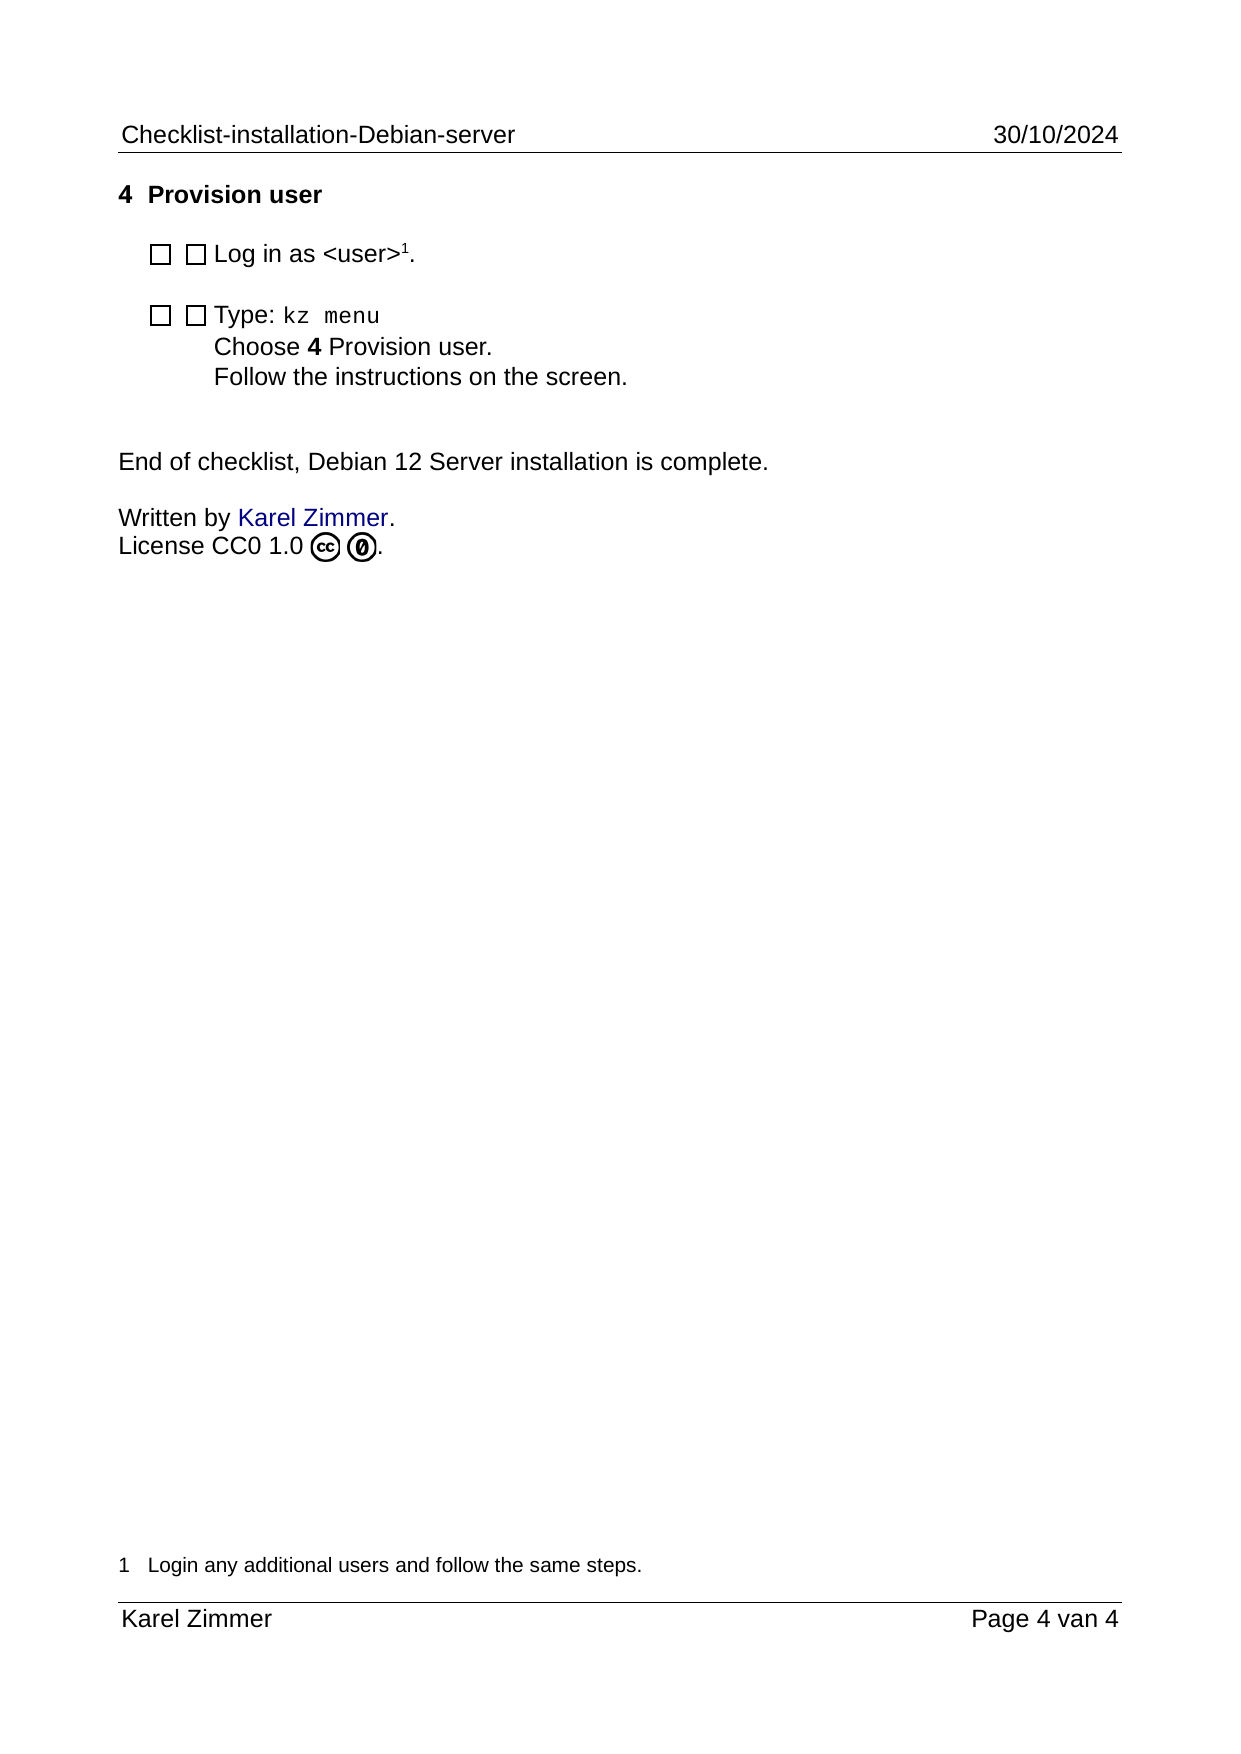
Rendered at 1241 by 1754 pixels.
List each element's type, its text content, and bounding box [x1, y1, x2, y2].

table_cell [177, 269, 213, 300]
table_cell [118, 300, 142, 332]
table_cell [142, 362, 177, 392]
table_cell Choose 4 Provision user. [213, 332, 1122, 362]
table_cell [142, 269, 177, 300]
table_cell [142, 300, 177, 332]
table_cell [118, 332, 142, 362]
list Provision user [118, 177, 1122, 211]
table_cell [177, 300, 213, 332]
picture [310, 532, 340, 562]
picture [347, 532, 377, 562]
text . [377, 532, 1122, 562]
table_cell [118, 269, 142, 300]
text Written by Karel Zimmer. [118, 504, 1122, 532]
table_cell [213, 269, 1122, 300]
table_header [118, 239, 142, 269]
table_header [177, 239, 213, 269]
table_cell [177, 362, 213, 392]
table_cell Follow the instructions on the screen. [213, 362, 1122, 392]
table_cell [118, 362, 142, 392]
table_cell [142, 332, 177, 362]
text End of checklist, Debian 12 Server installation is complete. [118, 448, 1122, 476]
table_cell [177, 332, 213, 362]
table_cell Type: kz menu [213, 300, 1122, 332]
text License CC0 1.0 [118, 532, 310, 562]
table_header Log in as <user>. [213, 239, 1122, 269]
table_header [142, 239, 177, 269]
